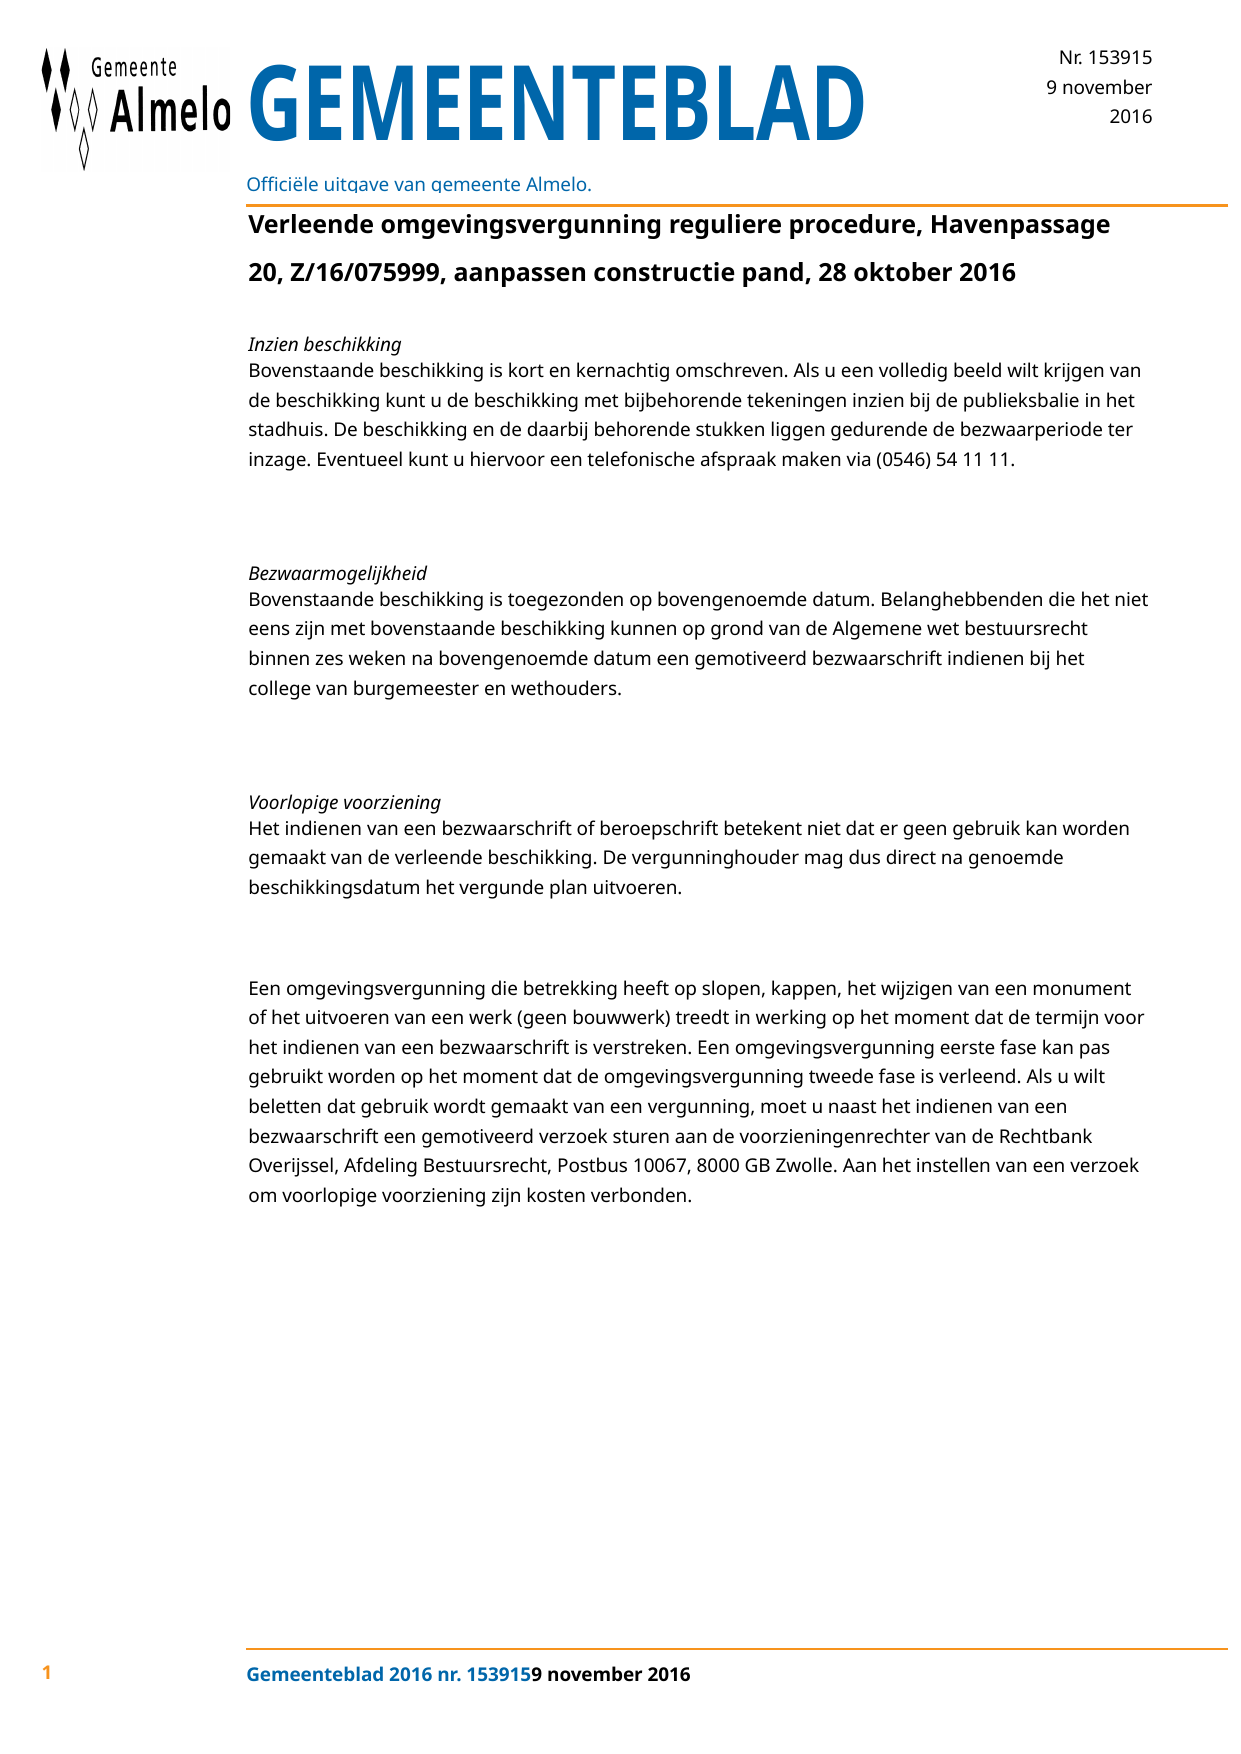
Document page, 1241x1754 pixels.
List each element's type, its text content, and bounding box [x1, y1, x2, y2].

text Voorlopige voorziening [248, 789, 1152, 815]
text Verleende omgevingsvergunning reguliere procedure, Havenpassage 20, Z/16/075999, aanpassen constructie pand, 28 oktober 2016 [248, 207, 1152, 288]
text Bovenstaande beschikking is toegezonden op bovengenoemde datum. Belanghebbenden die het niet eens zijn met bovenstaande beschikking kunnen op grond van de Algemene wet bestuursrecht binnen zes weken na bovengenoemde datum een gemotiveerd bezwaarschrift indienen bij het college van burgemeester en wethouders. [248, 586, 1152, 701]
picture [41, 47, 231, 172]
text Bezwaarmogelijkheid [248, 560, 1152, 586]
text Inzien beschikking [248, 331, 1152, 357]
text Bovenstaande beschikking is kort en kernachtig omschreven. Als u een volledig beeld wilt krijgen van de beschikking kunt u de beschikking met bijbehorende tekeningen inzien bij de publieksbalie in het stadhuis. De beschikking en de daarbij behorende stukken liggen gedurende de bezwaarperiode ter inzage. Eventueel kunt u hiervoor een telefonische afspraak maken via (0546) 54 11 11. [248, 357, 1152, 472]
text Een omgevingsvergunning die betrekking heeft op slopen, kappen, het wijzigen van een monument of het uitvoeren van een werk (geen bouwwerk) treedt in werking op het moment dat de termijn voor het indienen van een bezwaarschrift is verstreken. Een omgevingsvergunning eerste fase kan pas gebruikt worden op het moment dat de omgevingsvergunning tweede fase is verleend. Als u wilt beletten dat gebruik wordt gemaakt van een vergunning, moet u naast het indienen van een bezwaarschrift een gemotiveerd verzoek sturen aan de voorzieningenrechter van de Rechtbank Overijssel, Afdeling Bestuursrecht, Postbus 10067, 8000 GB Zwolle. Aan het instellen van een verzoek om voorlopige voorziening zijn kosten verbonden. [248, 975, 1152, 1208]
text Het indienen van een bezwaarschrift of beroepschrift betekent niet dat er geen gebruik kan worden gemaakt van de verleende beschikking. De vergunninghouder mag dus direct na genoemde beschikkingsdatum het vergunde plan uitvoeren. [248, 815, 1152, 900]
